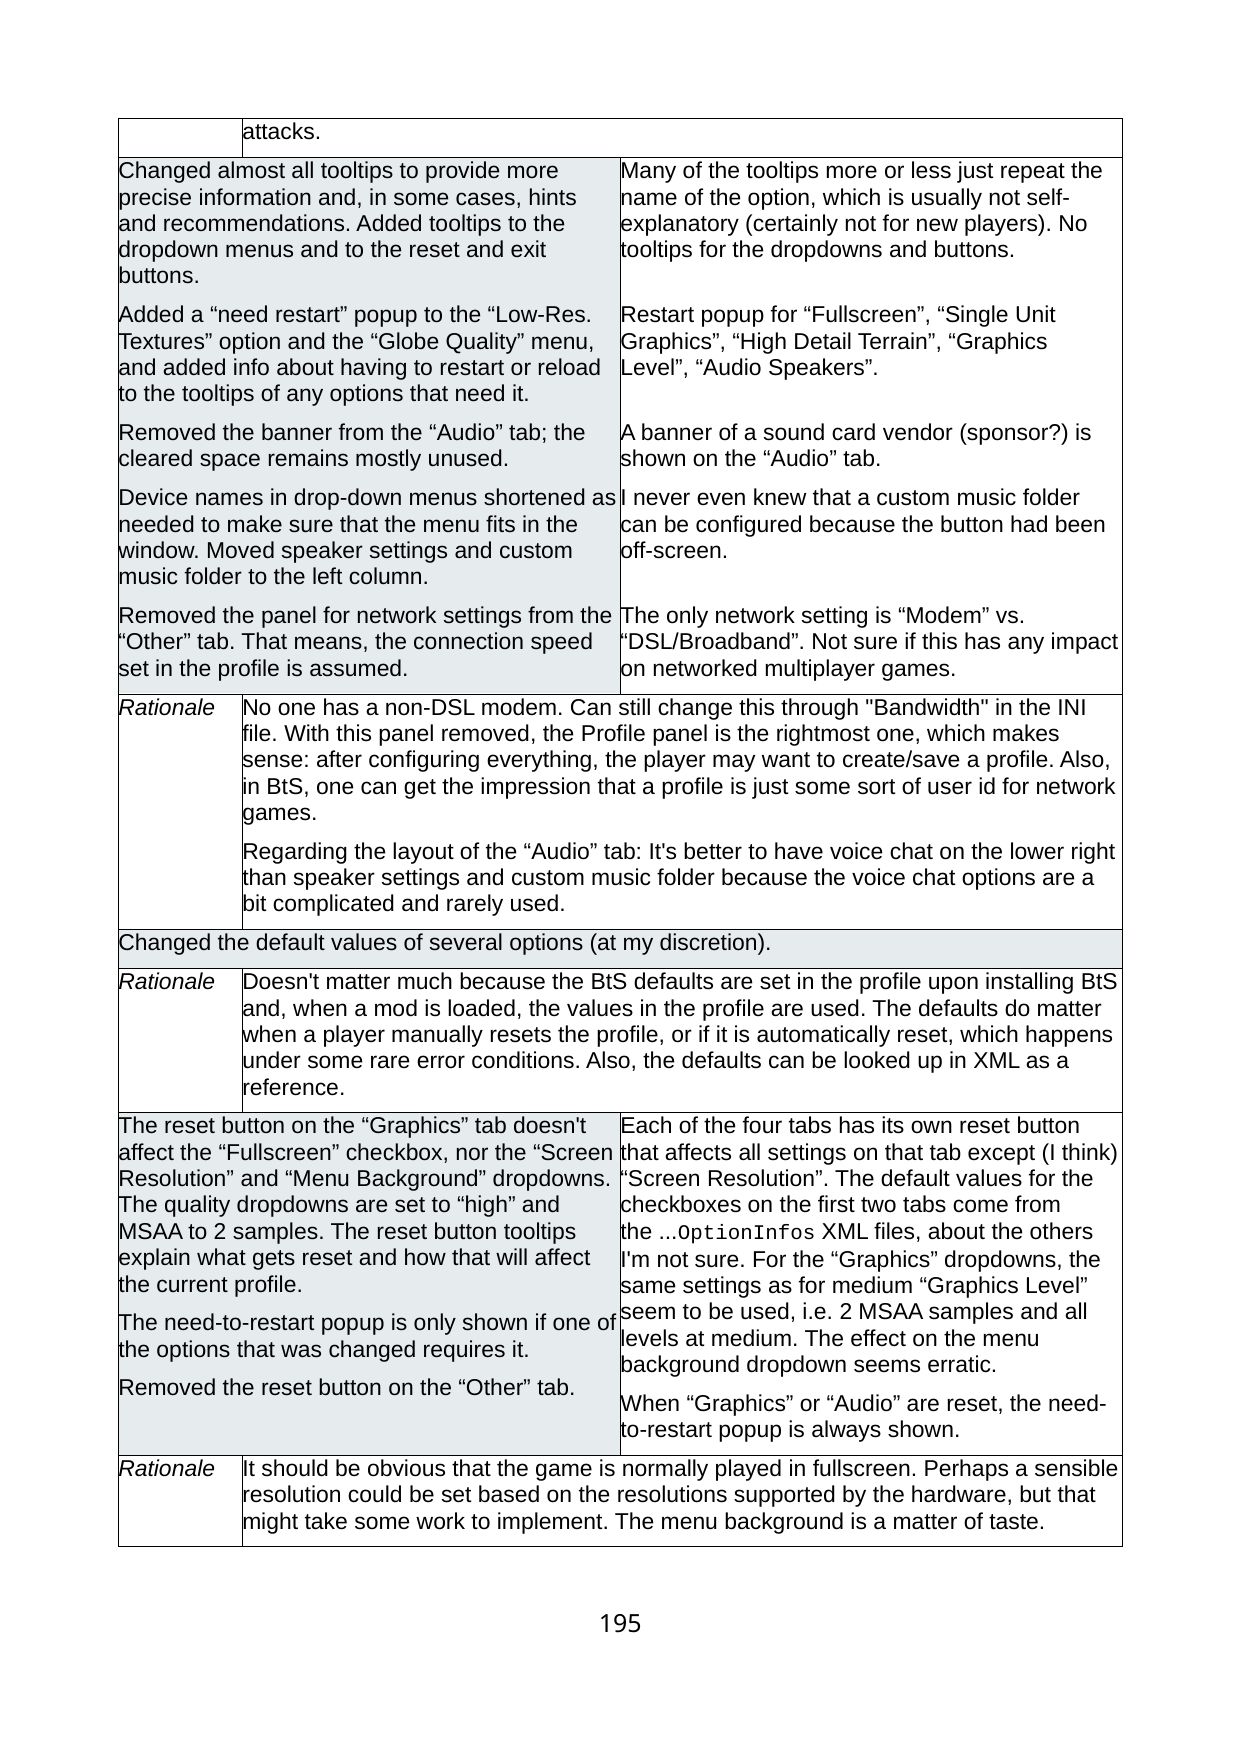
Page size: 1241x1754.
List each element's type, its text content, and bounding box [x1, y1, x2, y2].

table_cell Changed almost all tooltips to provide more precise information and, in some cases, hints and recommendations. Added tooltips to the dropdown menus and to the reset and exit buttons. Added a “need restart” popup to the “Low-Res. Textures” option and the “Globe Quality” menu, and added info about having to restart or reload to the tooltips of any options that need it. Removed the banner from the “Audio” tab; the cleared space remains mostly unused. Device names in drop-down menus shortened as needed to make sure that the menu fits in the window. Moved speaker settings and custom music folder to the left column. Removed the panel for network settings from the “Other” tab. That means, the connection speed set in the profile is assumed. [119, 158, 620, 693]
table_cell Rationale [119, 695, 242, 929]
table_cell Rationale [119, 969, 242, 1112]
table_cell Doesn't matter much because the BtS defaults are set in the profile upon installing BtS and, when a mod is loaded, the values in the profile are used. The defaults do matter when a player manually resets the profile, or if it is automatically reset, which happens under some rare error conditions. Also, the defaults can be looked up in XML as a reference. [243, 969, 1122, 1112]
table_cell No one has a non-DSL modem. Can still change this through "Bandwidth" in the INI file. With this panel removed, the Profile panel is the rightmost one, which makes sense: after configuring everything, the player may want to create/save a profile. Also, in BtS, one can get the impression that a profile is just some sort of user id for network games. Regarding the layout of the “Audio” tab: It's better to have voice chat on the lower right than speaker settings and custom music folder because the voice chat options are a bit complicated and rarely used. [243, 695, 1122, 929]
table_cell Each of the four tabs has its own reset button that affects all settings on that tab except (I think) “Screen Resolution”. The default values for the checkboxes on the first two tabs come from the ...OptionInfos XML files, about the others I'm not sure. For the “Graphics” dropdowns, the same settings as for medium “Graphics Level” seem to be used, i.e. 2 MSAA samples and all levels at medium. The effect on the menu background dropdown seems erratic. When “Graphics” or “Audio” are reset, the need-to-restart popup is always shown. [621, 1113, 1122, 1455]
table_cell The reset button on the “Graphics” tab doesn't affect the “Fullscreen” checkbox, nor the “Screen Resolution” and “Menu Background” dropdowns. The quality dropdowns are set to “high” and MSAA to 2 samples. The reset button tooltips explain what gets reset and how that will affect the current profile. The need-to-restart popup is only shown if one of the options that was changed requires it. Removed the reset button on the “Other” tab. [119, 1113, 620, 1455]
table_cell Changed the default values of several options (at my discretion). [119, 930, 1122, 968]
table_cell Rationale [119, 1456, 242, 1546]
table_cell Many of the tooltips more or less just repeat the name of the option, which is usually not self-explanatory (certainly not for new players). No tooltips for the dropdowns and buttons. Restart popup for “Fullscreen”, “Single Unit Graphics”, “High Detail Terrain”, “Graphics Level”, “Audio Speakers”. A banner of a sound card vendor (sponsor?) is shown on the “Audio” tab. I never even knew that a custom music folder can be configured because the button had been off-screen. The only network setting is “Modem” vs. “DSL/Broadband”. Not sure if this has any impact on networked multiplayer games. [621, 158, 1122, 693]
table_cell It should be obvious that the game is normally played in fullscreen. Perhaps a sensible resolution could be set based on the resolutions supported by the hardware, but that might take some work to implement. The menu background is a matter of taste. [243, 1456, 1122, 1546]
table_cell attacks. [243, 119, 1122, 157]
table_cell [119, 119, 242, 157]
